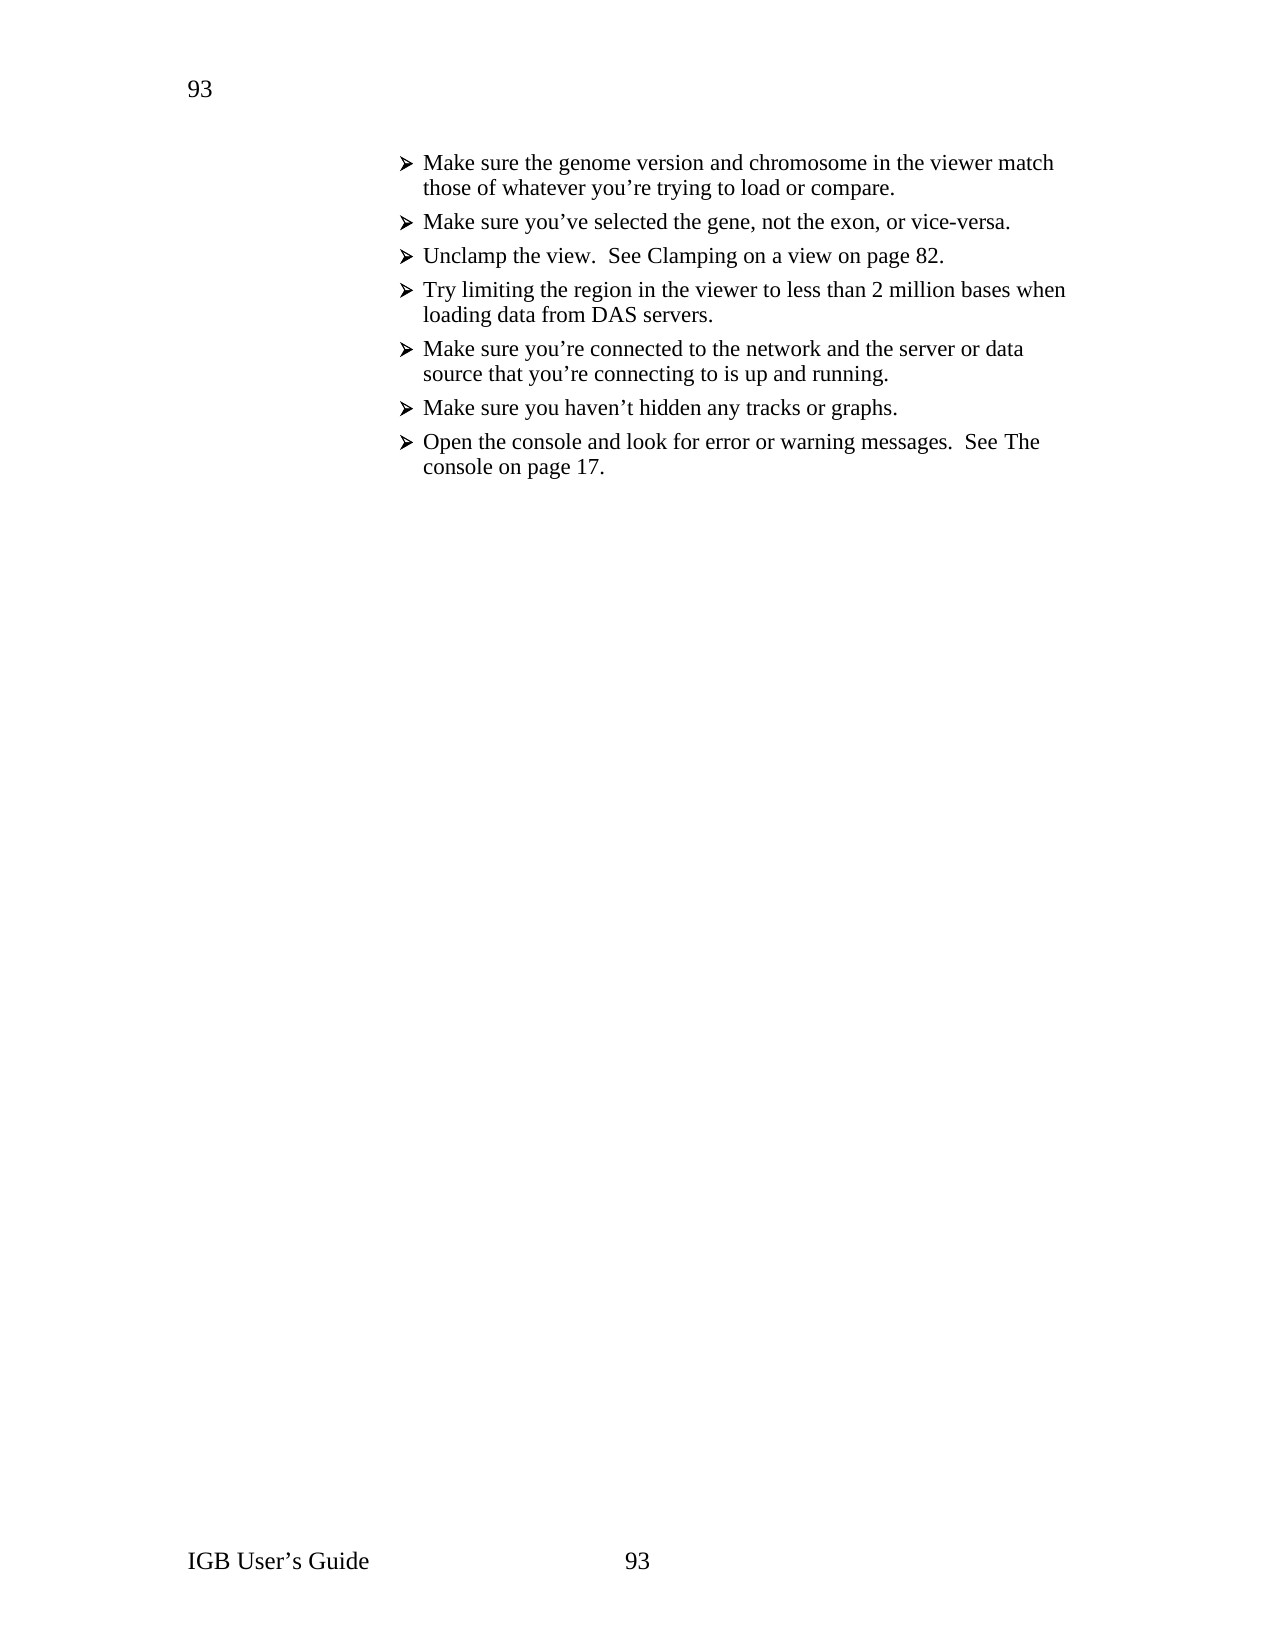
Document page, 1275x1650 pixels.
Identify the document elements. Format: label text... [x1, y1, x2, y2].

list Make sure you haven’t hidden any tracks or graphs. [399, 395, 1087, 420]
list Try limiting the region in the viewer to less than 2 million bases when loading data from DAS servers. [399, 277, 1087, 327]
list Make sure you’ve selected the gene, not the exon, or vice-versa. [399, 209, 1087, 234]
list Open the console and look for error or warning messages. See The console on page 16. [399, 429, 1087, 479]
list Make sure the genome version and chromosome in the viewer match those of whatever you’re trying to load or compare. [399, 150, 1087, 201]
list Unclamp the view. See Clamping on a view on page 82. [399, 243, 1087, 268]
list Make sure you’re connected to the network and the server or data source that you’re connecting to is up and running. [399, 336, 1087, 387]
